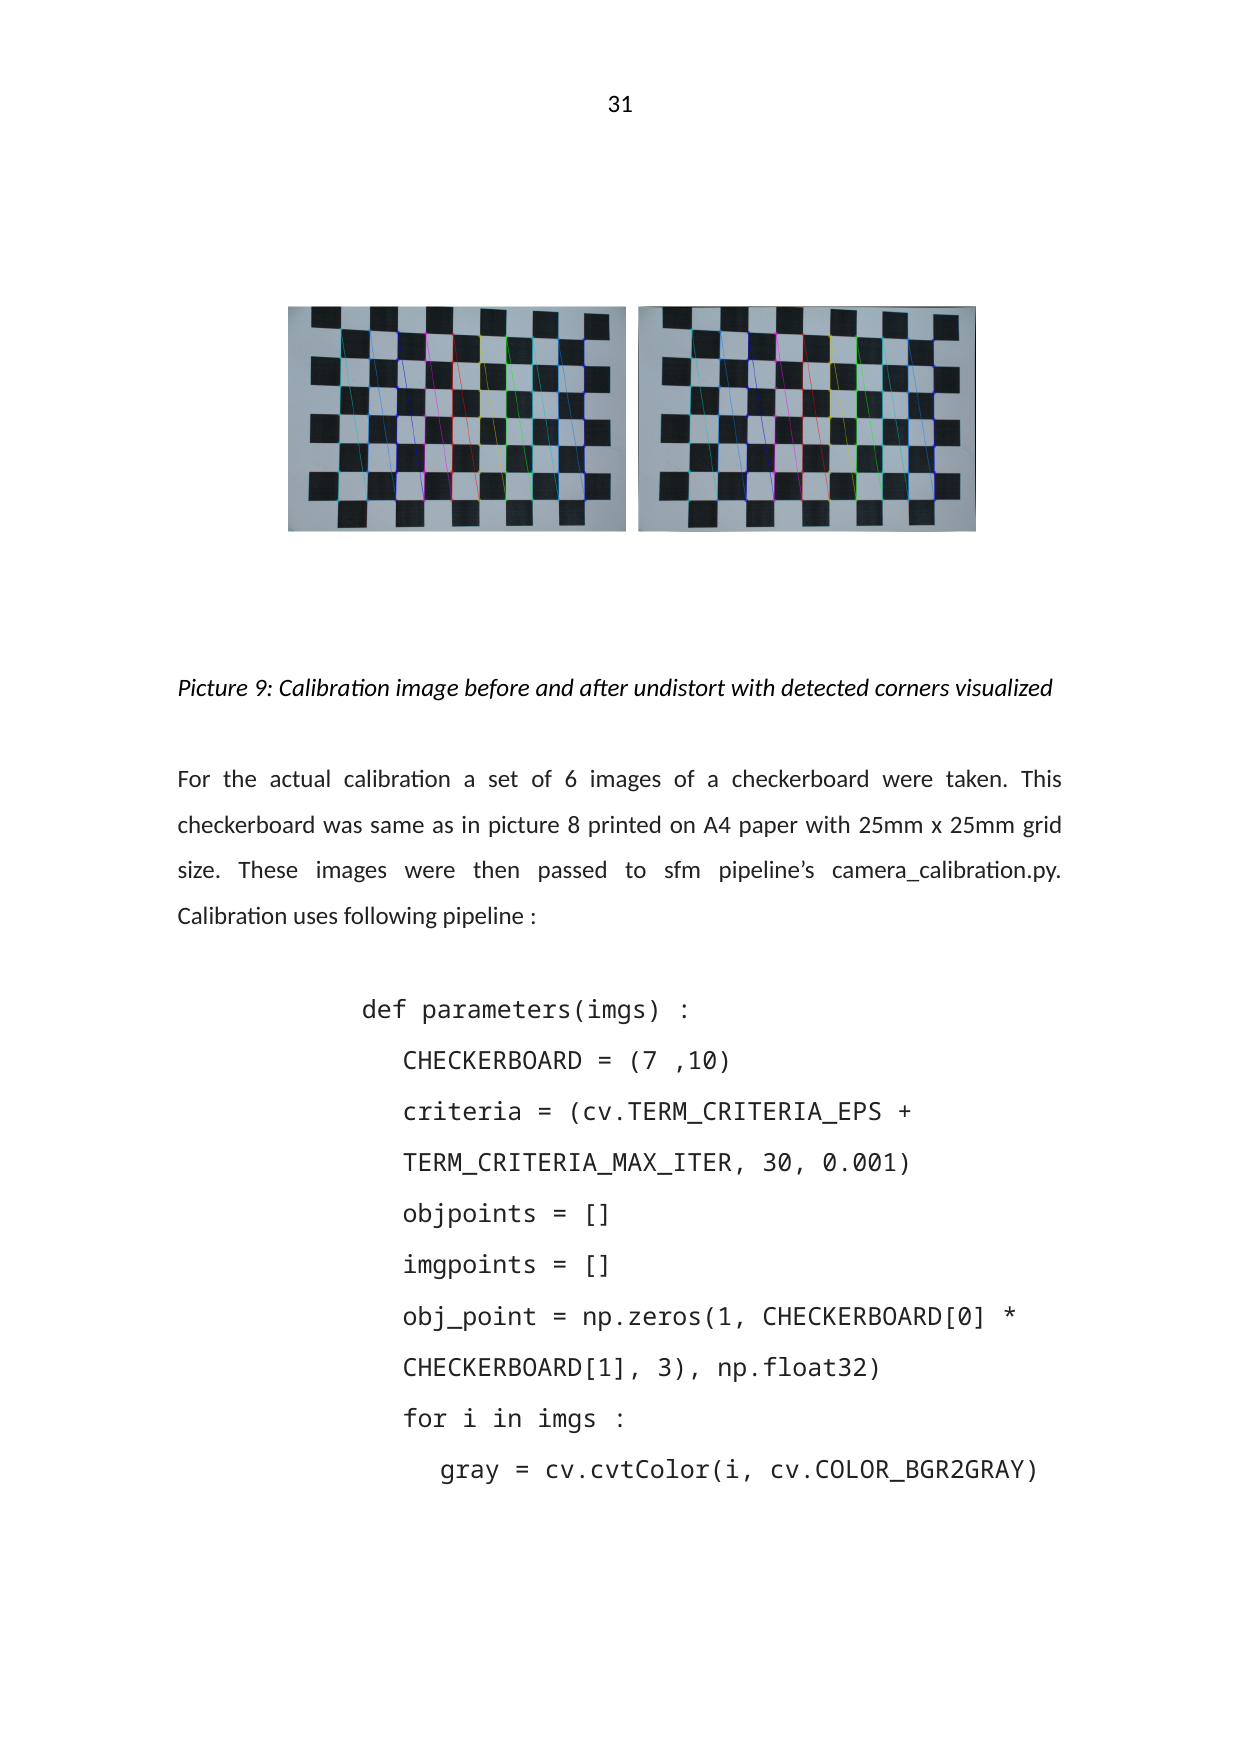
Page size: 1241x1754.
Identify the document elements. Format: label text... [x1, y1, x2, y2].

text Picture 9: Calibration image before and after undistort with detected corners visualized [177, 644, 1063, 702]
text For the actual calibration a set of 6 images of a checkerboard were taken. This checkerboard was same as in picture 8 printed on A4 paper with 25mm x 25mm grid size. These images were then passed to sfm pipeline’s camera_calibration.py. Calibration uses following pipeline : [177, 763, 1063, 931]
text gray = cv.cvtColor(i, cv.COLOR_BGR2GRAY) [177, 1451, 1063, 1485]
text obj_point = np.zeros(1, CHECKERBOARD[0] * CHECKERBOARD[1], 3), np.float32) [177, 1298, 1063, 1383]
text def parameters(imgs) : [177, 992, 1063, 1026]
text for i in imgs : [177, 1400, 1063, 1434]
picture [177, 189, 1063, 644]
text CHECKERBOARD = (7 ,10) [177, 1043, 1063, 1077]
text imgpoints = [] [177, 1247, 1063, 1281]
text criteria = (cv.TERM_CRITERIA_EPS + TERM_CRITERIA_MAX_ITER, 30, 0.001) [177, 1094, 1063, 1179]
text objpoints = [] [177, 1196, 1063, 1230]
